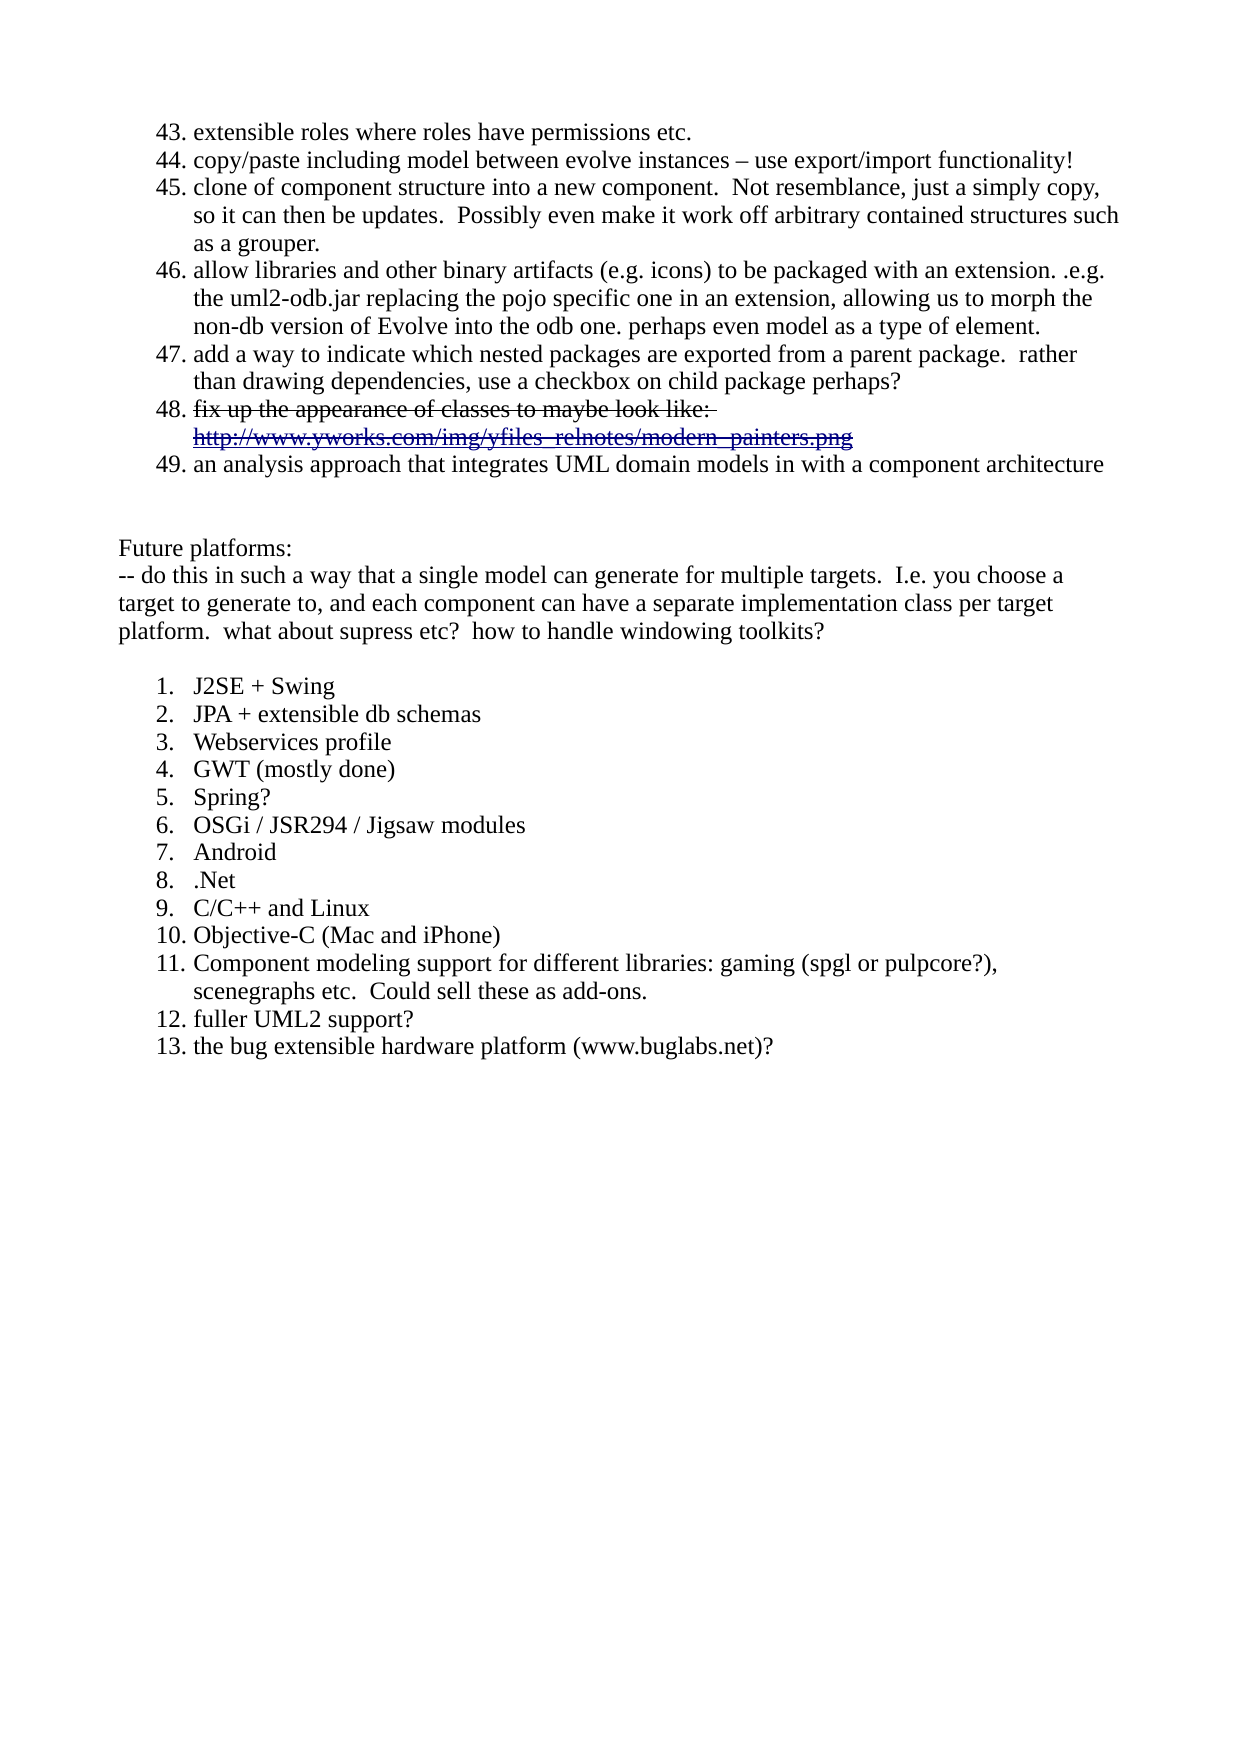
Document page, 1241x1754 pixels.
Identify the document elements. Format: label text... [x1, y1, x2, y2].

list J2SE + Swing [156, 672, 1122, 700]
list an analysis approach that integrates UML domain models in with a component architecture [156, 451, 1122, 478]
text Future platforms: [118, 534, 1122, 561]
list Webservices profile [156, 728, 1122, 755]
list copy/paste including model between evolve instances – use export/import functionality! [156, 146, 1122, 173]
list C/C++ and Linux [156, 894, 1122, 922]
list Component modeling support for different libraries: gaming (spgl or pulpcore?), scenegraphs etc. Could sell these as add-ons. [156, 949, 1122, 1005]
list fuller UML2 support? [156, 1005, 1122, 1032]
list add a way to indicate which nested packages are exported from a parent package. rather than drawing dependencies, use a checkbox on child package perhaps? [156, 340, 1122, 395]
list GWT (mostly done) [156, 755, 1122, 783]
list fix up the appearance of classes to maybe look like: http://www.yworks.com/img/yfiles_relnotes/modern_painters.png [156, 395, 1122, 451]
list Objective-C (Mac and iPhone) [156, 922, 1122, 949]
list .Net [156, 866, 1122, 894]
list clone of component structure into a new component. Not resemblance, just a simply copy, so it can then be updates. Possibly even make it work off arbitrary contained structures such as a grouper. [156, 173, 1122, 257]
list the bug extensible hardware platform (www.buglabs.net)? [156, 1032, 1122, 1060]
list Spring? [156, 783, 1122, 811]
list JPA + extensible db schemas [156, 700, 1122, 728]
list Android [156, 838, 1122, 866]
list extensible roles where roles have permissions etc. [156, 118, 1122, 146]
list OSGi / JSR294 / Jigsaw modules [156, 811, 1122, 838]
text -- do this in such a way that a single model can generate for multiple targets. I.e. you choose a target to generate to, and each component can have a separate implementation class per target platform. what about supress etc? how to handle windowing toolkits? [118, 561, 1122, 644]
list allow libraries and other binary artifacts (e.g. icons) to be packaged with an extension. .e.g. the uml2-odb.jar replacing the pojo specific one in an extension, allowing us to morph the non-db version of Evolve into the odb one. perhaps even model as a type of element. [156, 257, 1122, 340]
